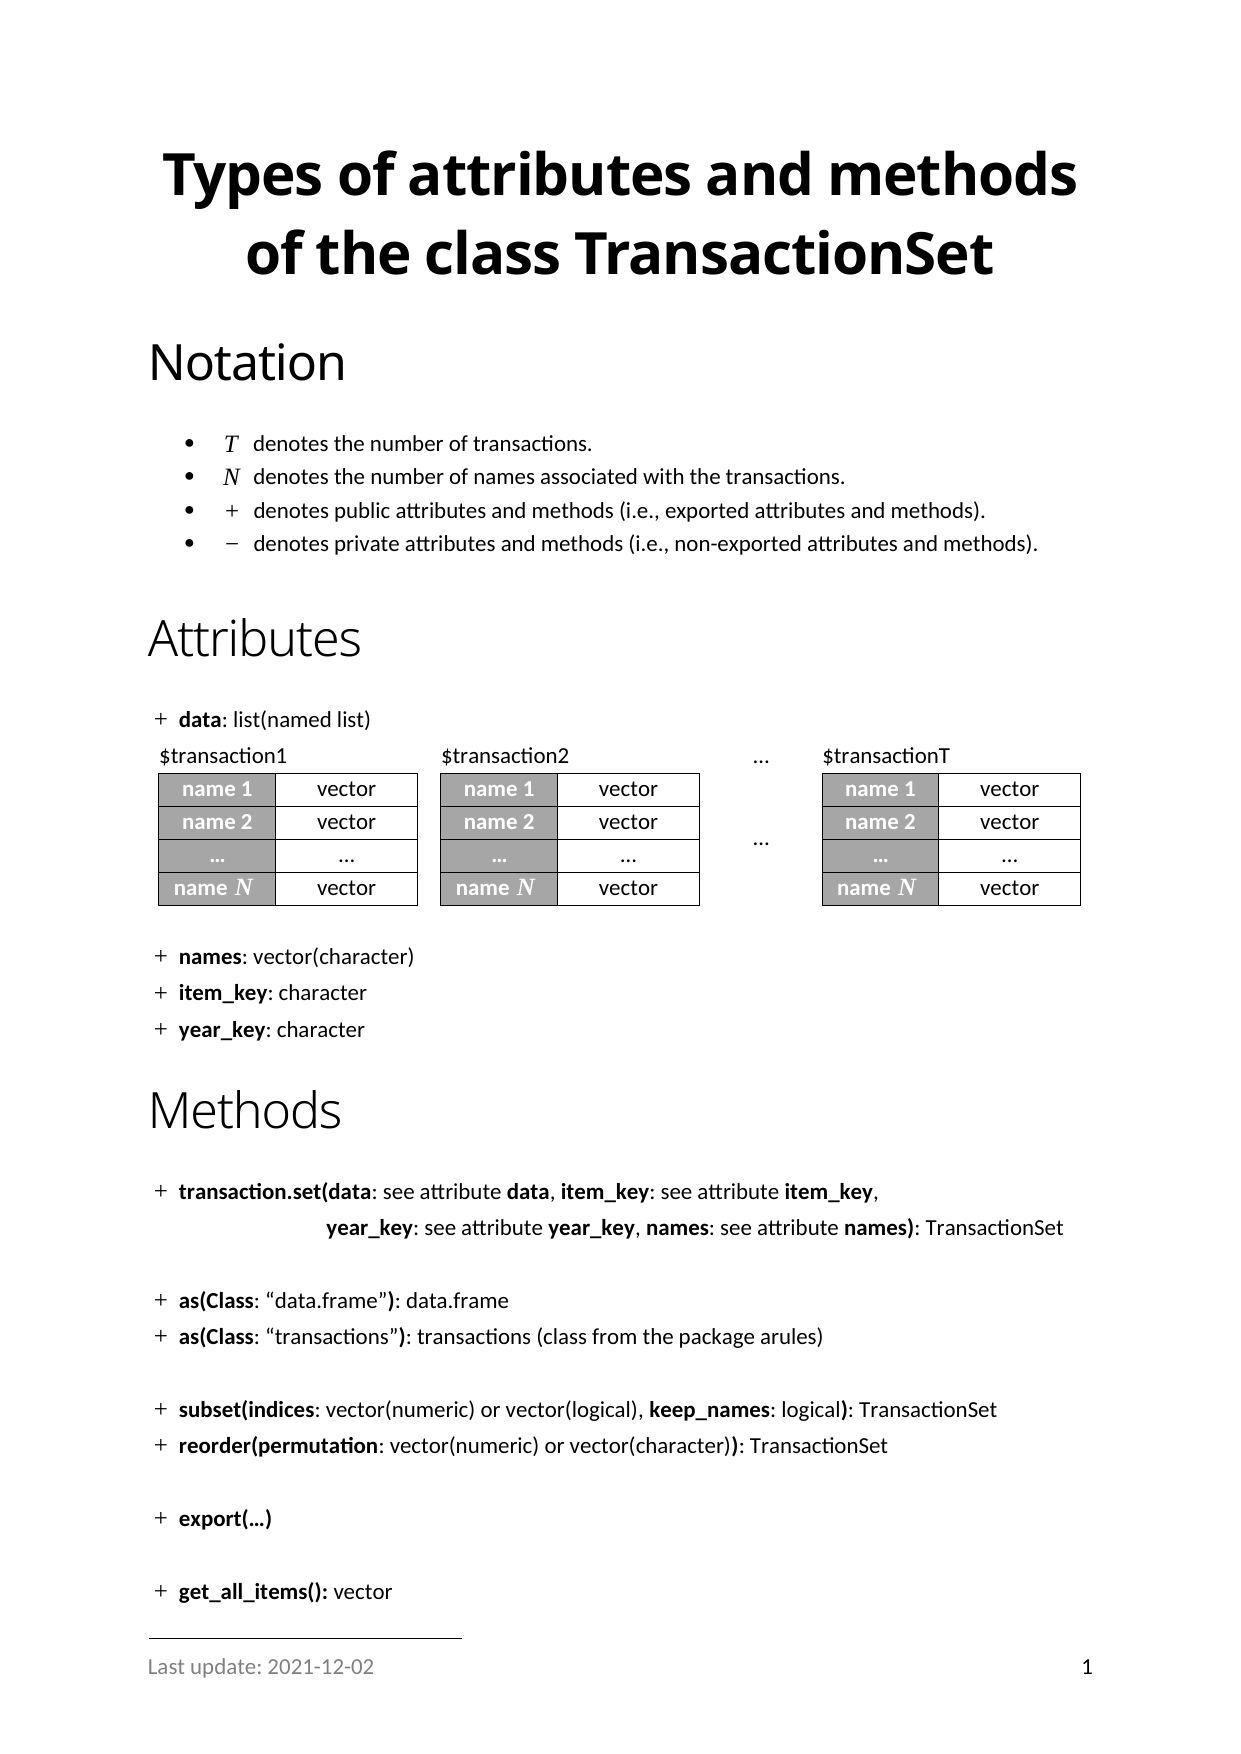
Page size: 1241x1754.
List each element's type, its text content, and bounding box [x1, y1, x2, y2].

table_cell … [711, 773, 811, 906]
table_header $transaction1 [148, 741, 429, 773]
text as(Class: “transactions”): transactions (class from the package arules) [148, 1322, 1093, 1350]
table_cell [700, 773, 711, 906]
table_cell name 2 [823, 807, 938, 839]
table_cell vector [558, 873, 699, 905]
text subset(indices: vector(numeric) or vector(logical), keep_names: logical): TransactionSet [148, 1395, 1093, 1423]
subtitle Methods [148, 1075, 1093, 1143]
subtitle Attributes [148, 603, 1093, 671]
table_cell name [823, 873, 938, 905]
text transaction.set(data: see attribute data, item_key: see attribute item_key, [148, 1177, 1093, 1205]
table_cell [148, 773, 158, 906]
table_cell name [159, 873, 275, 905]
text as(Class: “data.frame”): data.frame [148, 1286, 1093, 1314]
text year_key: see attribute year_key, names: see attribute names): TransactionSet [295, 1213, 1093, 1241]
table_cell vector [276, 807, 417, 839]
table_header name 1 [823, 774, 938, 806]
table_cell vector [276, 873, 417, 905]
text reorder(permutation: vector(numeric) or vector(character)): TransactionSet [148, 1431, 1093, 1459]
table_header vector [558, 774, 699, 806]
table_cell [811, 773, 822, 906]
text names: vector(character) [148, 942, 1093, 970]
table_cell name 2 [159, 807, 275, 839]
text export(…) [148, 1504, 1093, 1532]
table_cell name 2 [441, 807, 557, 839]
title Types of attributes and methods of the class TransactionSet [148, 133, 1093, 292]
list denotes private attributes and methods (i.e., non-exported attributes and methods). [185, 529, 1093, 558]
list denotes the number of transactions. [185, 429, 1093, 458]
list denotes the number of names associated with the transactions. [185, 462, 1093, 492]
table_cell … [276, 840, 417, 872]
table_cell vector [558, 807, 699, 839]
table_cell vector [939, 807, 1080, 839]
table_cell … [939, 840, 1080, 872]
table_cell vector [939, 873, 1080, 905]
table_cell name [441, 873, 557, 905]
table_cell … [441, 840, 557, 872]
table_cell … [823, 840, 938, 872]
text data: list(named list) [148, 705, 1093, 733]
table_cell … [159, 840, 275, 872]
table_header … [711, 741, 811, 773]
table_cell … [558, 840, 699, 872]
table_header $transaction2 [430, 741, 711, 773]
table_cell [418, 773, 429, 906]
text item_key: character [148, 978, 1093, 1007]
table_header name 1 [159, 774, 275, 806]
text get_all_items(): vector [148, 1577, 1093, 1605]
table_header name 1 [441, 774, 557, 806]
subtitle Notation [148, 327, 1093, 395]
table_cell [1081, 773, 1093, 906]
text year_key: character [148, 1015, 1093, 1043]
table_header $transactionT [811, 741, 1093, 773]
table_header vector [939, 774, 1080, 806]
table_header vector [276, 774, 417, 806]
table_cell [430, 773, 440, 906]
list denotes public attributes and methods (i.e., exported attributes and methods). [185, 496, 1093, 525]
